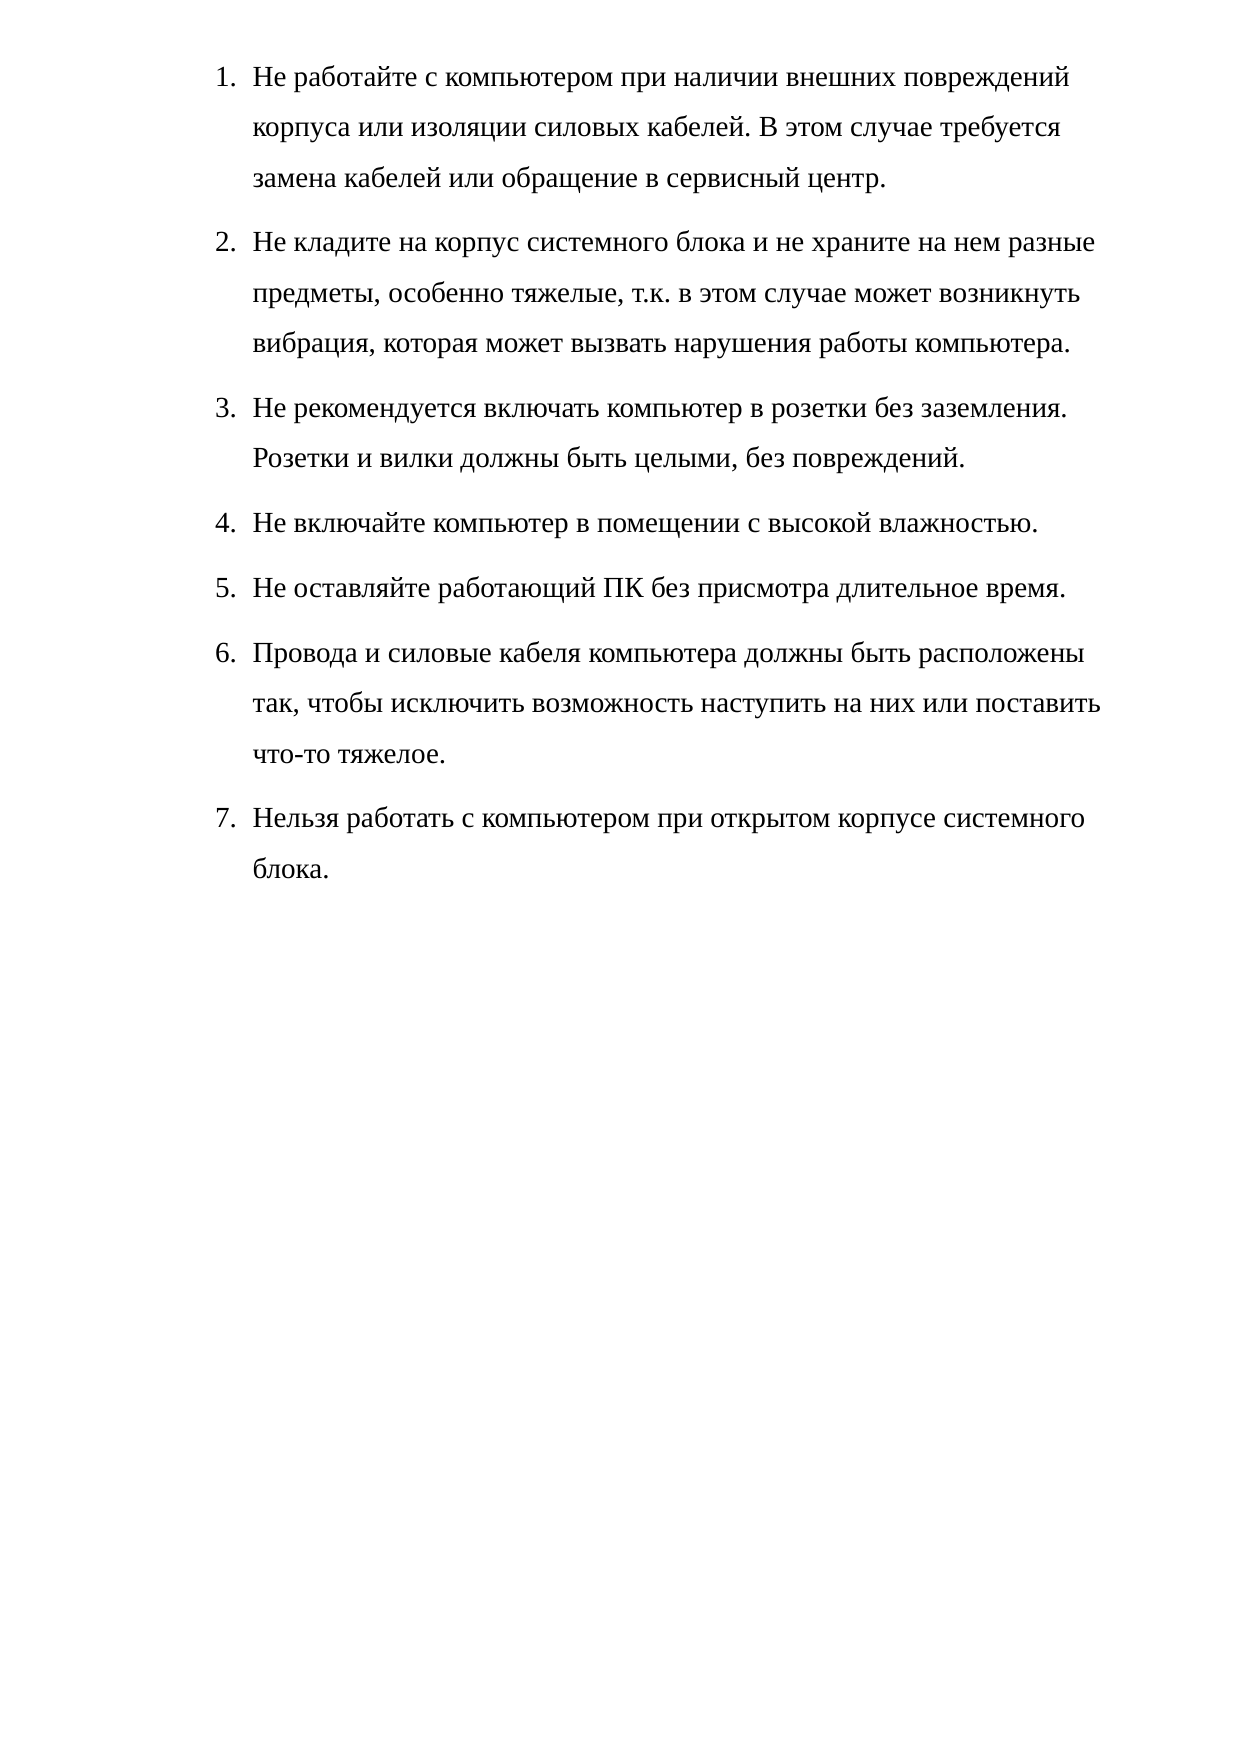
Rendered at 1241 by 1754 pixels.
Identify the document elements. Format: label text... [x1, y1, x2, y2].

list Не включайте компьютер в помещении с высокой влажностью. [215, 505, 1122, 539]
list Не кладите на корпус системного блока и не храните на нем разные предметы, особенно тяжелые, т.к. в этом случае может возникнуть вибрация, которая может вызвать нарушения работы компьютера. [215, 224, 1122, 359]
list Не рекомендуется включать компьютер в розетки без заземления. Розетки и вилки должны быть целыми, без повреждений. [215, 390, 1122, 474]
list Не работайте с компьютером при наличии внешних повреждений корпуса или изоляции силовых кабелей. В этом случае требуется замена кабелей или обращение в сервисный центр. [215, 59, 1122, 193]
list Нельзя работать с компьютером при открытом корпусе системного блока. [215, 801, 1122, 884]
list Не оставляйте работающий ПК без присмотра длительное время. [215, 570, 1122, 604]
list Провода и силовые кабеля компьютера должны быть расположены так, чтобы исключить возможность наступить на них или поставить что-то тяжелое. [215, 635, 1122, 769]
